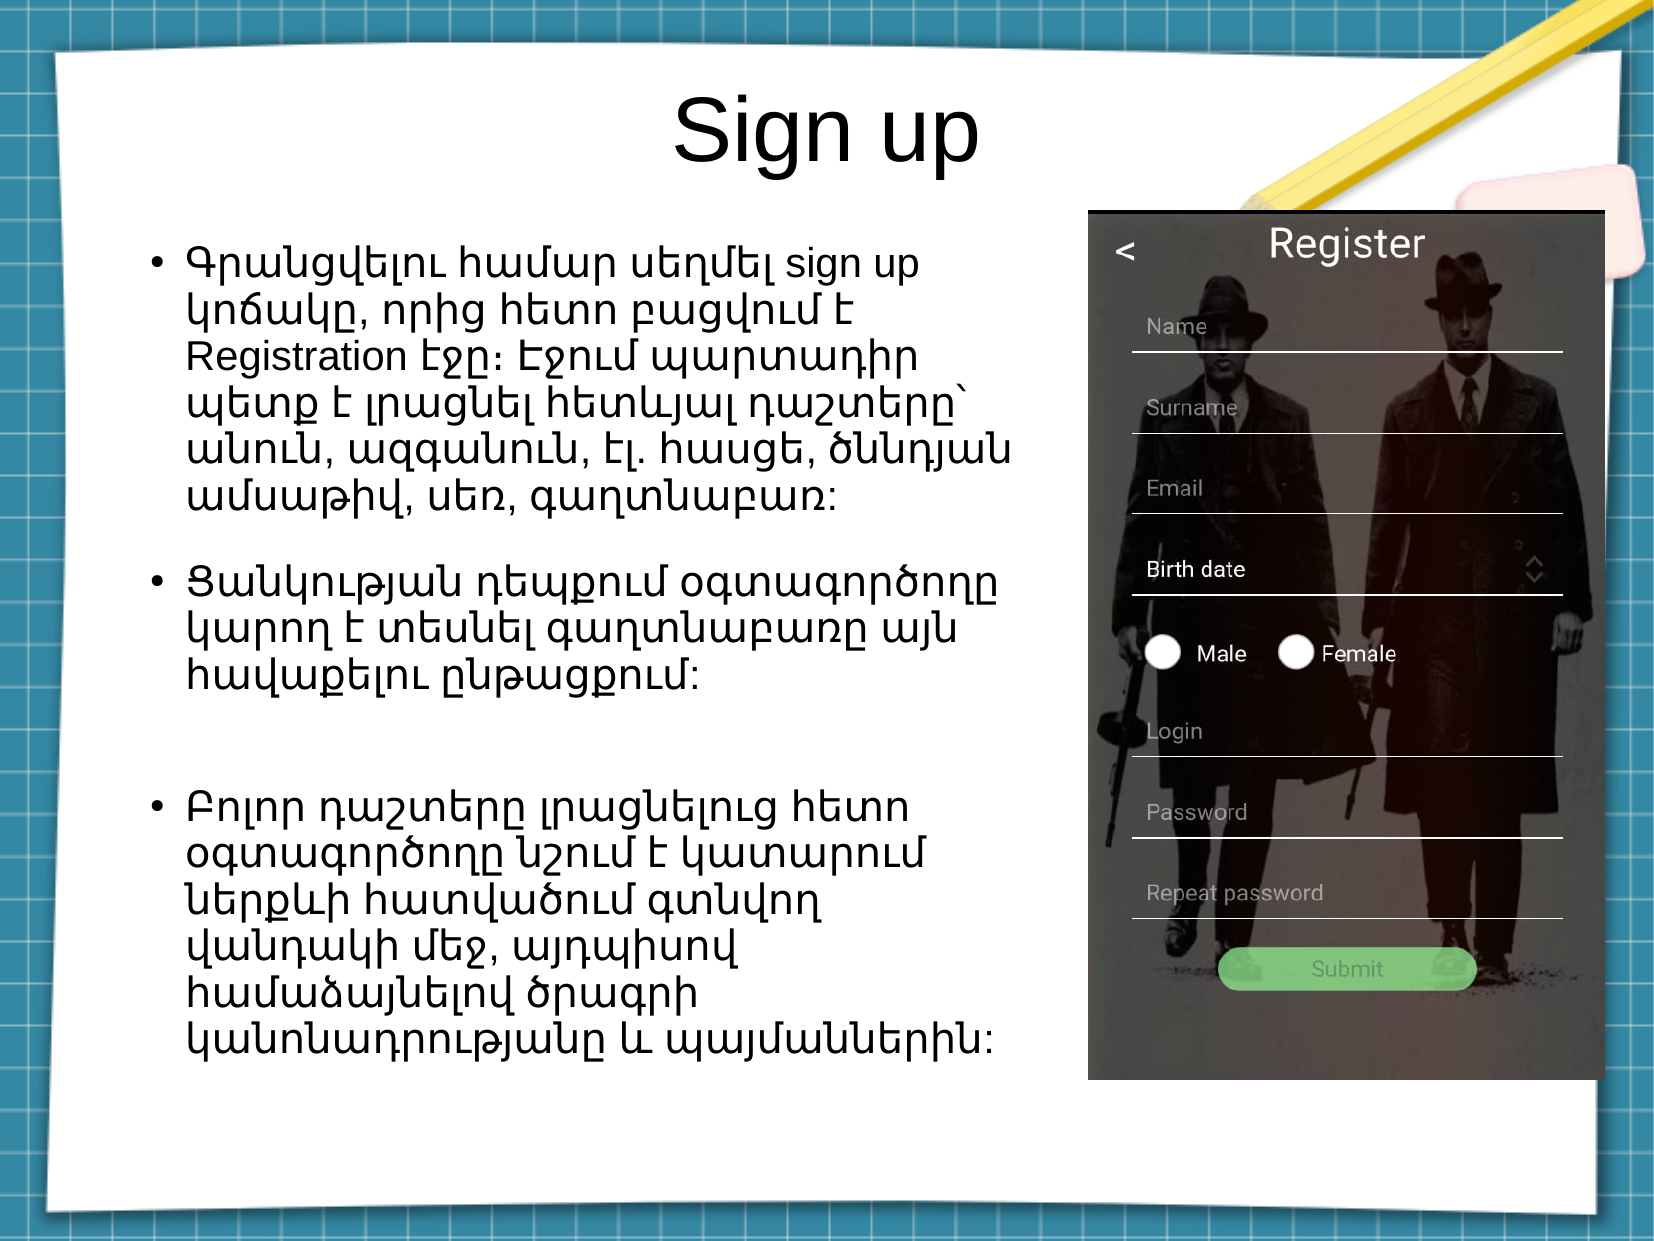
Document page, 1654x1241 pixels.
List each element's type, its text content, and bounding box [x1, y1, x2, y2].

text_box Գրանցվելու համար սեղմել sign up կոճակը, որից հետո բացվում է Registration էջը։ Էջում պարտադիր պետք է լրացնել հետևյալ դաշտերը՝ անուն, ազգանուն, էլ. հասցե, ծննդյան ամսաթիվ, սեռ, գաղտնաբառ: Ցանկության դեպքում օգտագործողը կարող է տեսնել գաղտնաբառը այն հավաքելու ընթացքում: Բոլոր դաշտերը լրացնելուց հետո օգտագործողը նշում է կատարում ներքևի հատվածում գտնվող վանդակի մեջ, այդպիսով համաձայնելով ծրագրի կանոնադրությանը և պայմաններին: [135, 232, 1036, 1070]
title Sign up [82, 25, 1571, 233]
picture [0, 0, 1654, 1241]
